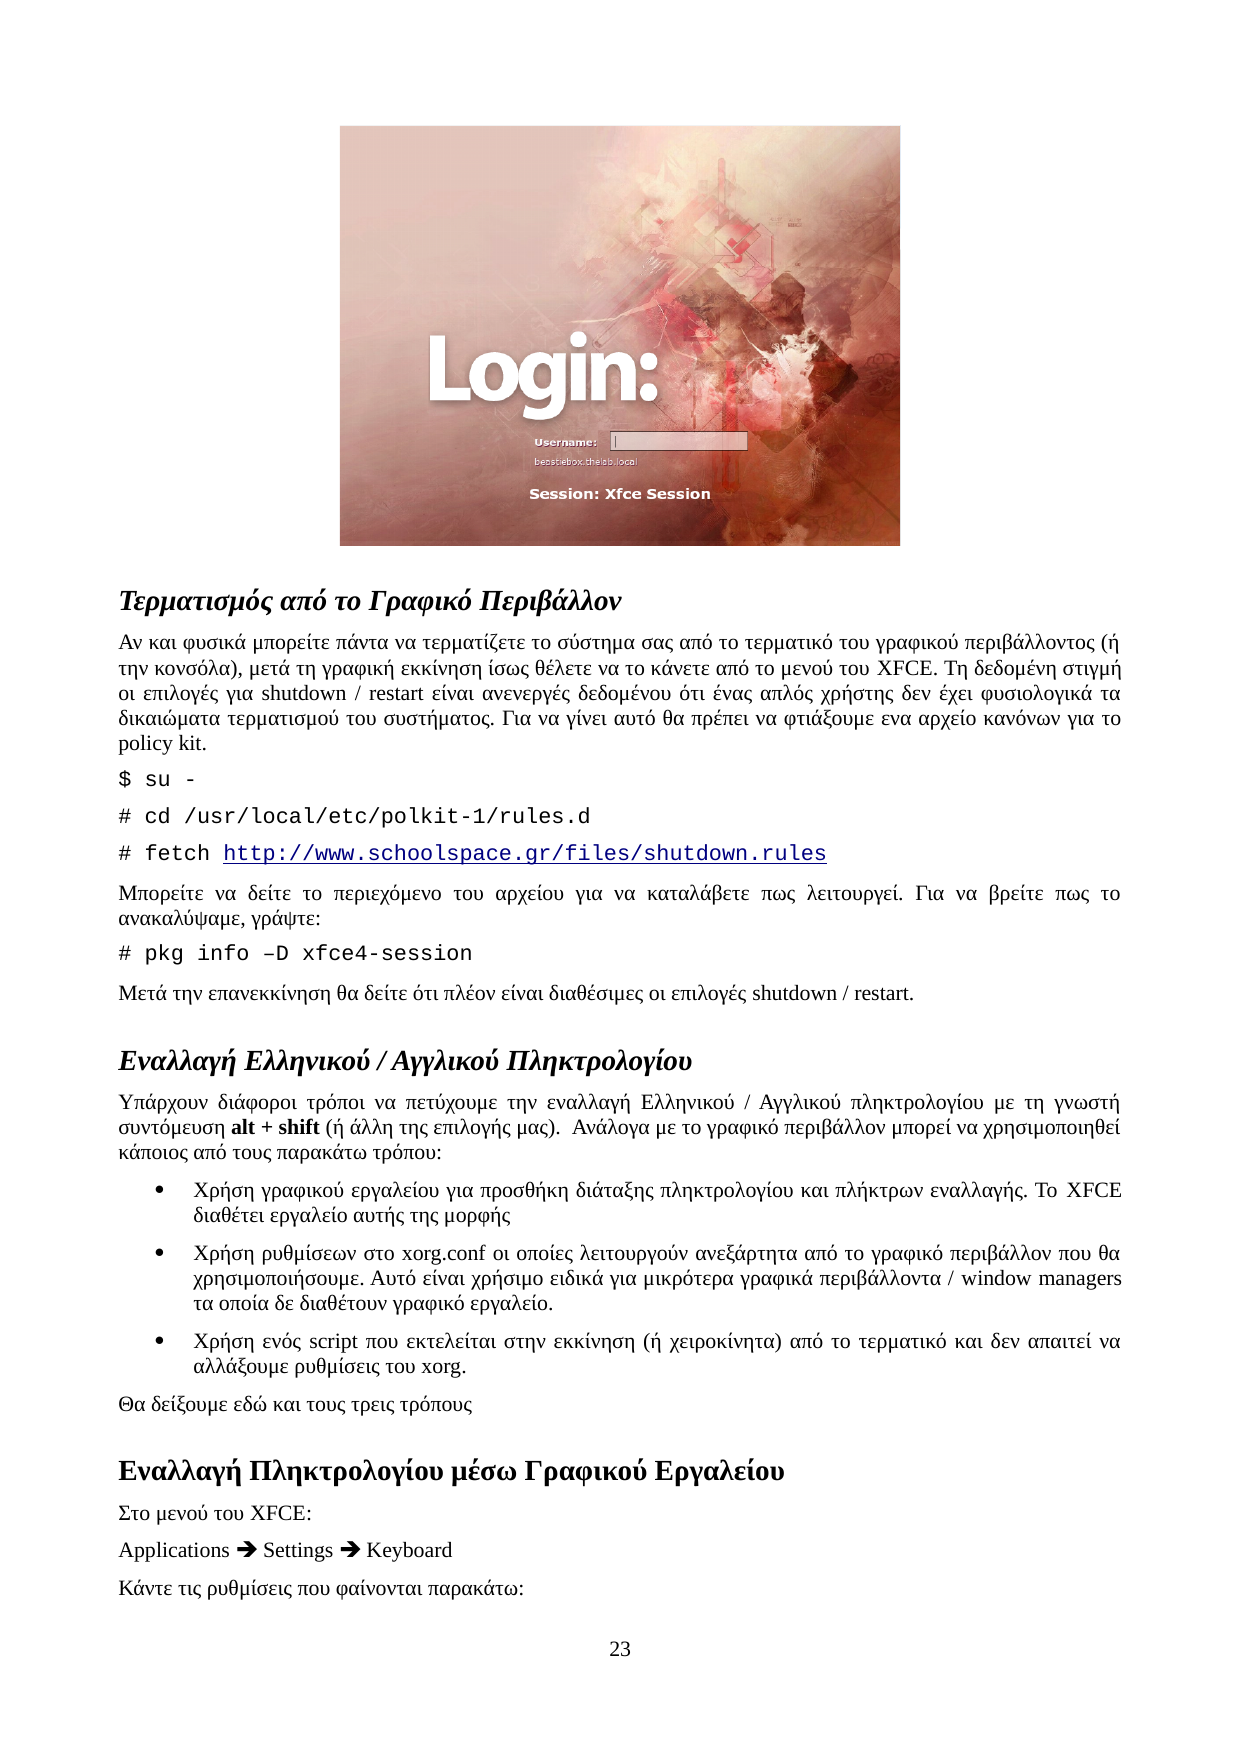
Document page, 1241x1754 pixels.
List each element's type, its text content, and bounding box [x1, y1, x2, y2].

text Υπάρχουν διάφοροι τρόποι να πετύχουμε την εναλλαγή Ελληνικού / Αγγλικού πληκτρολογίου με τη γνωστή συντόμευση alt + shift (ή άλλη της επιλογής μας). Ανάλογα με το γραφικό περιβάλλον μπορεί να χρησιμοποιηθεί κάποιος από τους παρακάτω τρόπου: [118, 1089, 1122, 1164]
text Στο μενού του XFCE: [118, 1499, 1122, 1525]
list Χρήση ρυθμίσεων στο xorg.conf οι οποίες λειτουργούν ανεξάρτητα από το γραφικό περιβάλλον που θα χρησιμοποιήσουμε. Αυτό είναι χρήσιμο ειδικά για μικρότερα γραφικά περιβάλλοντα / window managers τα οποία δε διαθέτουν γραφικό εργαλείο. [156, 1240, 1122, 1315]
subtitle Εναλλαγή Πληκτρολογίου μέσω Γραφικού Εργαλείου [118, 1453, 1122, 1487]
subtitle Τερματισμός από το Γραφικό Περιβάλλον [118, 583, 1122, 617]
text Μετά την επανεκκίνηση θα δείτε ότι πλέον είναι διαθέσιμες οι επιλογές shutdown / restart. [118, 980, 1122, 1005]
text # pkg info –D xfce4-session [118, 943, 1122, 967]
text # fetch http://www.schoolspace.gr/files/shutdown.rules [118, 842, 1122, 867]
text Κάντε τις ρυθμίσεις που φαίνονται παρακάτω: [118, 1575, 1122, 1600]
text Applications  Settings  Keyboard [118, 1537, 1122, 1562]
list Χρήση ενός script που εκτελείται στην εκκίνηση (ή χειροκίνητα) από το τερματικό και δεν απαιτεί να αλλάξουμε ρυθμίσεις του xorg. [156, 1328, 1122, 1378]
list Χρήση γραφικού εργαλείου για προσθήκη διάταξης πληκτρολογίου και πλήκτρων εναλλαγής. Το XFCE διαθέτει εργαλείο αυτής της μορφής [156, 1177, 1122, 1227]
text $ su - [118, 768, 1122, 793]
text # cd /usr/local/etc/polkit-1/rules.d [118, 805, 1122, 830]
text Αν και φυσικά μπορείτε πάντα να τερματίζετε το σύστημα σας από το τερματικό του γραφικού περιβάλλοντος (ή την κονσόλα), μετά τη γραφική εκκίνηση ίσως θέλετε να το κάνετε από το μενού του XFCE. Τη δεδομένη στιγμή οι επιλογές για shutdown / restart είναι ανενεργές δεδομένου ότι ένας απλός χρήστης δεν έχει φυσιολογικά τα δικαιώματα τερματισμού του συστήματος. Για να γίνει αυτό θα πρέπει να φτιάξουμε ενα αρχείο κανόνων για το policy kit. [118, 629, 1122, 755]
text Θα δείξουμε εδώ και τους τρεις τρόπους [118, 1391, 1122, 1416]
text Μπορείτε να δείτε το περιεχόμενο του αρχείου για να καταλάβετε πως λειτουργεί. Για να βρείτε πως το ανακαλύψαμε, γράψτε: [118, 880, 1122, 930]
subtitle Εναλλαγή Ελληνικού / Αγγλικού Πληκτρολογίου [118, 1043, 1122, 1076]
